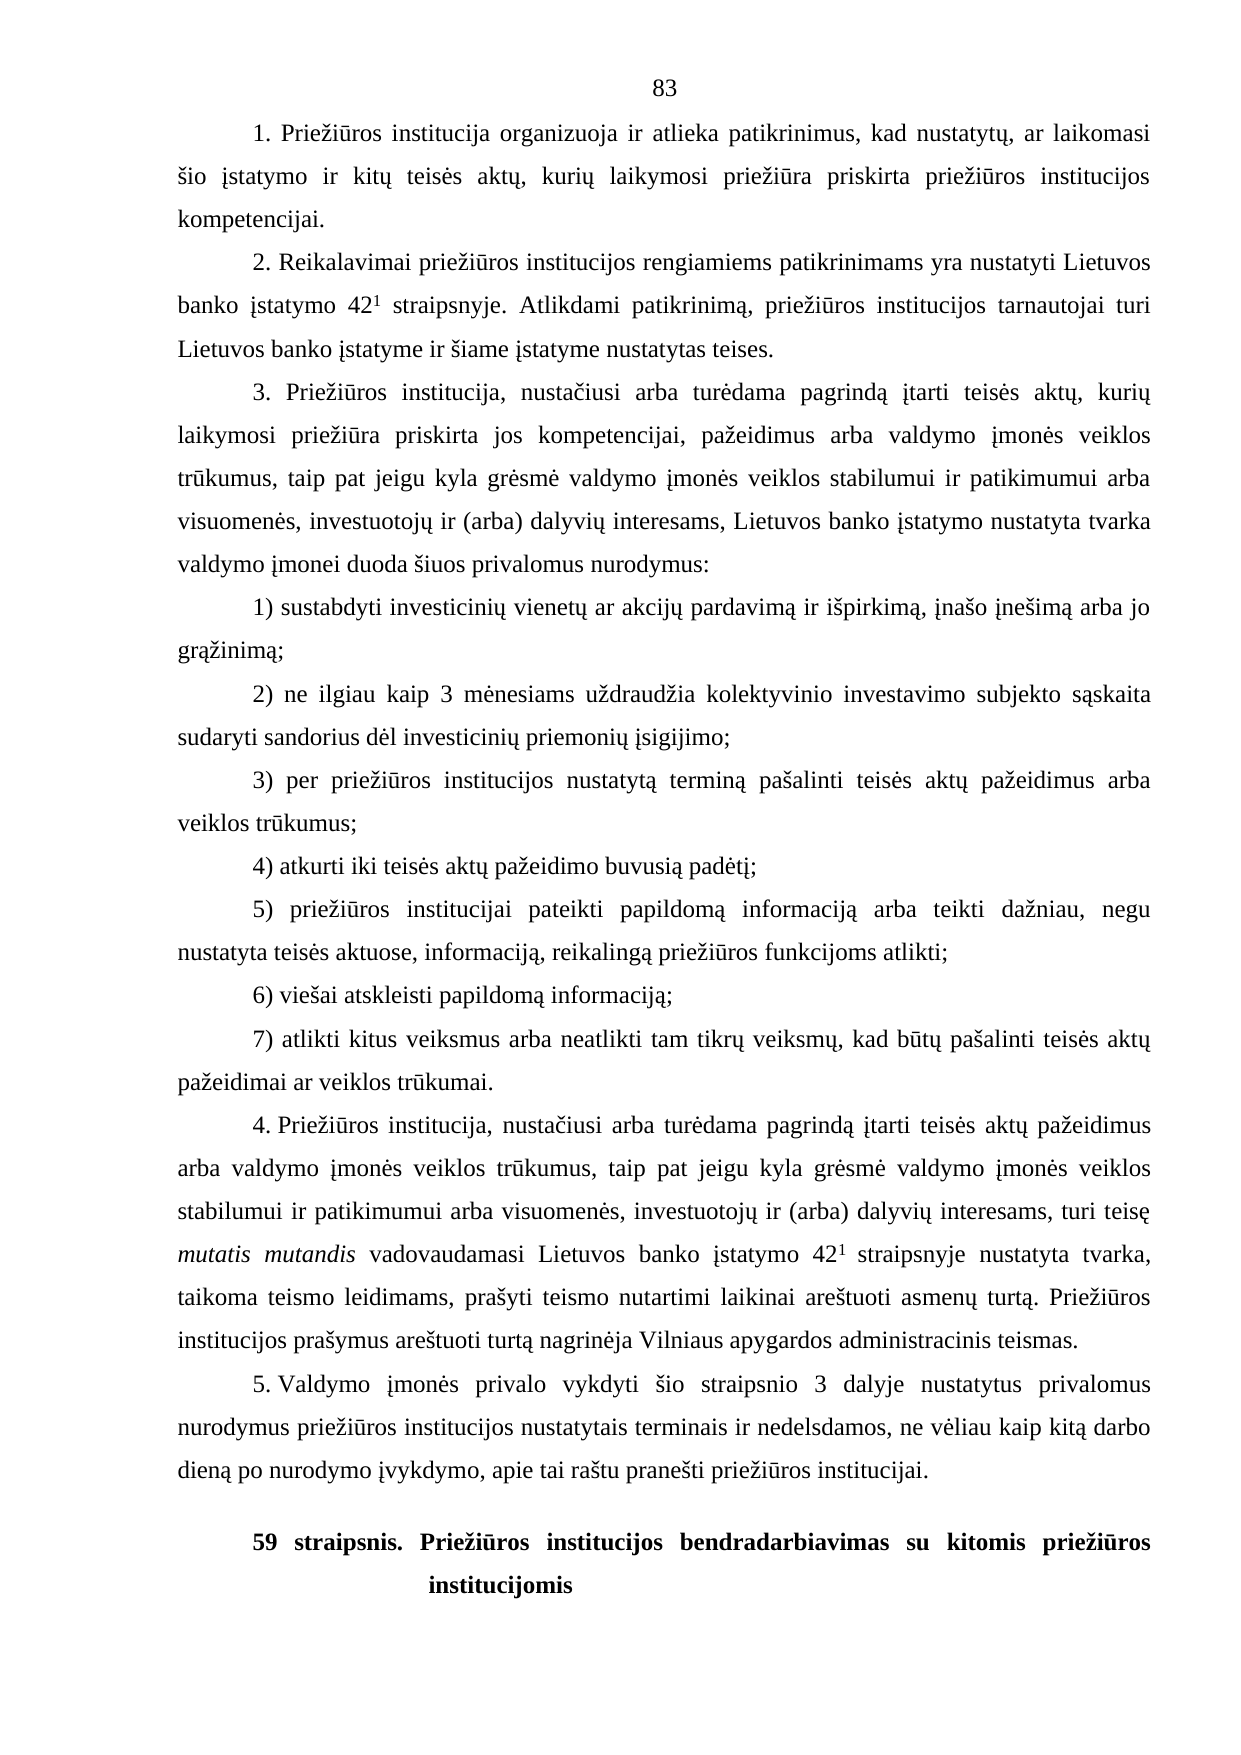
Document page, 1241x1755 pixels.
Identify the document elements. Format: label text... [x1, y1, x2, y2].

text 5. Valdymo įmonės privalo vykdyti šio straipsnio 3 dalyje nustatytus privalomus nurodymus priežiūros institucijos nustatytais terminais ir nedelsdamos, ne vėliau kaip kitą darbo dieną po nurodymo įvykdymo, apie tai raštu pranešti priežiūros institucijai. [177, 1369, 1152, 1484]
text 4) atkurti iki teisės aktų pažeidimo buvusią padėtį; [177, 851, 1152, 880]
text 7) atlikti kitus veiksmus arba neatlikti tam tikrų veiksmų, kad būtų pašalinti teisės aktų pažeidimai ar veiklos trūkumai. [177, 1024, 1152, 1096]
text 6) viešai atskleisti papildomą informaciją; [177, 981, 1152, 1009]
text 3. Priežiūros institucija, nustačiusi arba turėdama pagrindą įtarti teisės aktų, kurių laikymosi priežiūra priskirta jos kompetencijai, pažeidimus arba valdymo įmonės veiklos trūkumus, taip pat jeigu kyla grėsmė valdymo įmonės veiklos stabilumui ir patikimumui arba visuomenės, investuotojų ir (arba) dalyvių interesams, Lietuvos banko įstatymo nustatyta tvarka valdymo įmonei duoda šiuos privalomus nurodymus: [177, 377, 1152, 578]
text 2) ne ilgiau kaip 3 mėnesiams uždraudžia kolektyvinio investavimo subjekto sąskaita sudaryti sandorius dėl investicinių priemonių įsigijimo; [177, 679, 1152, 751]
text 5) priežiūros institucijai pateikti papildomą informaciją arba teikti dažniau, negu nustatyta teisės aktuose, informaciją, reikalingą priežiūros funkcijoms atlikti; [177, 894, 1152, 966]
text 1. Priežiūros institucija organizuoja ir atlieka patikrinimus, kad nustatytų, ar laikomasi šio įstatymo ir kitų teisės aktų, kurių laikymosi priežiūra priskirta priežiūros institucijos kompetencijai. [177, 118, 1152, 233]
text 4. Priežiūros institucija, nustačiusi arba turėdama pagrindą įtarti teisės aktų pažeidimus arba valdymo įmonės veiklos trūkumus, taip pat jeigu kyla grėsmė valdymo įmonės veiklos stabilumui ir patikimumui arba visuomenės, investuotojų ir (arba) dalyvių interesams, turi teisę mutatis mutandis vadovaudamasi Lietuvos banko įstatymo 421 straipsnyje nustatyta tvarka, taikoma teismo leidimams, prašyti teismo nutartimi laikinai areštuoti asmenų turtą. Priežiūros institucijos prašymus areštuoti turtą nagrinėja Vilniaus apygardos administracinis teismas. [177, 1110, 1152, 1354]
text 1) sustabdyti investicinių vienetų ar akcijų pardavimą ir išpirkimą, įnašo įnešimą arba jo grąžinimą; [177, 592, 1152, 664]
text 2. Reikalavimai priežiūros institucijos rengiamiems patikrinimams yra nustatyti Lietuvos banko įstatymo 421 straipsnyje. Atlikdami patikrinimą, priežiūros institucijos tarnautojai turi Lietuvos banko įstatyme ir šiame įstatyme nustatytas teises. [177, 247, 1152, 362]
text 3) per priežiūros institucijos nustatytą terminą pašalinti teisės aktų pažeidimus arba veiklos trūkumus; [177, 765, 1152, 837]
text 59 straipsnis. Priežiūros institucijos bendradarbiavimas su kitomis priežiūros institucijomis [252, 1527, 1152, 1599]
